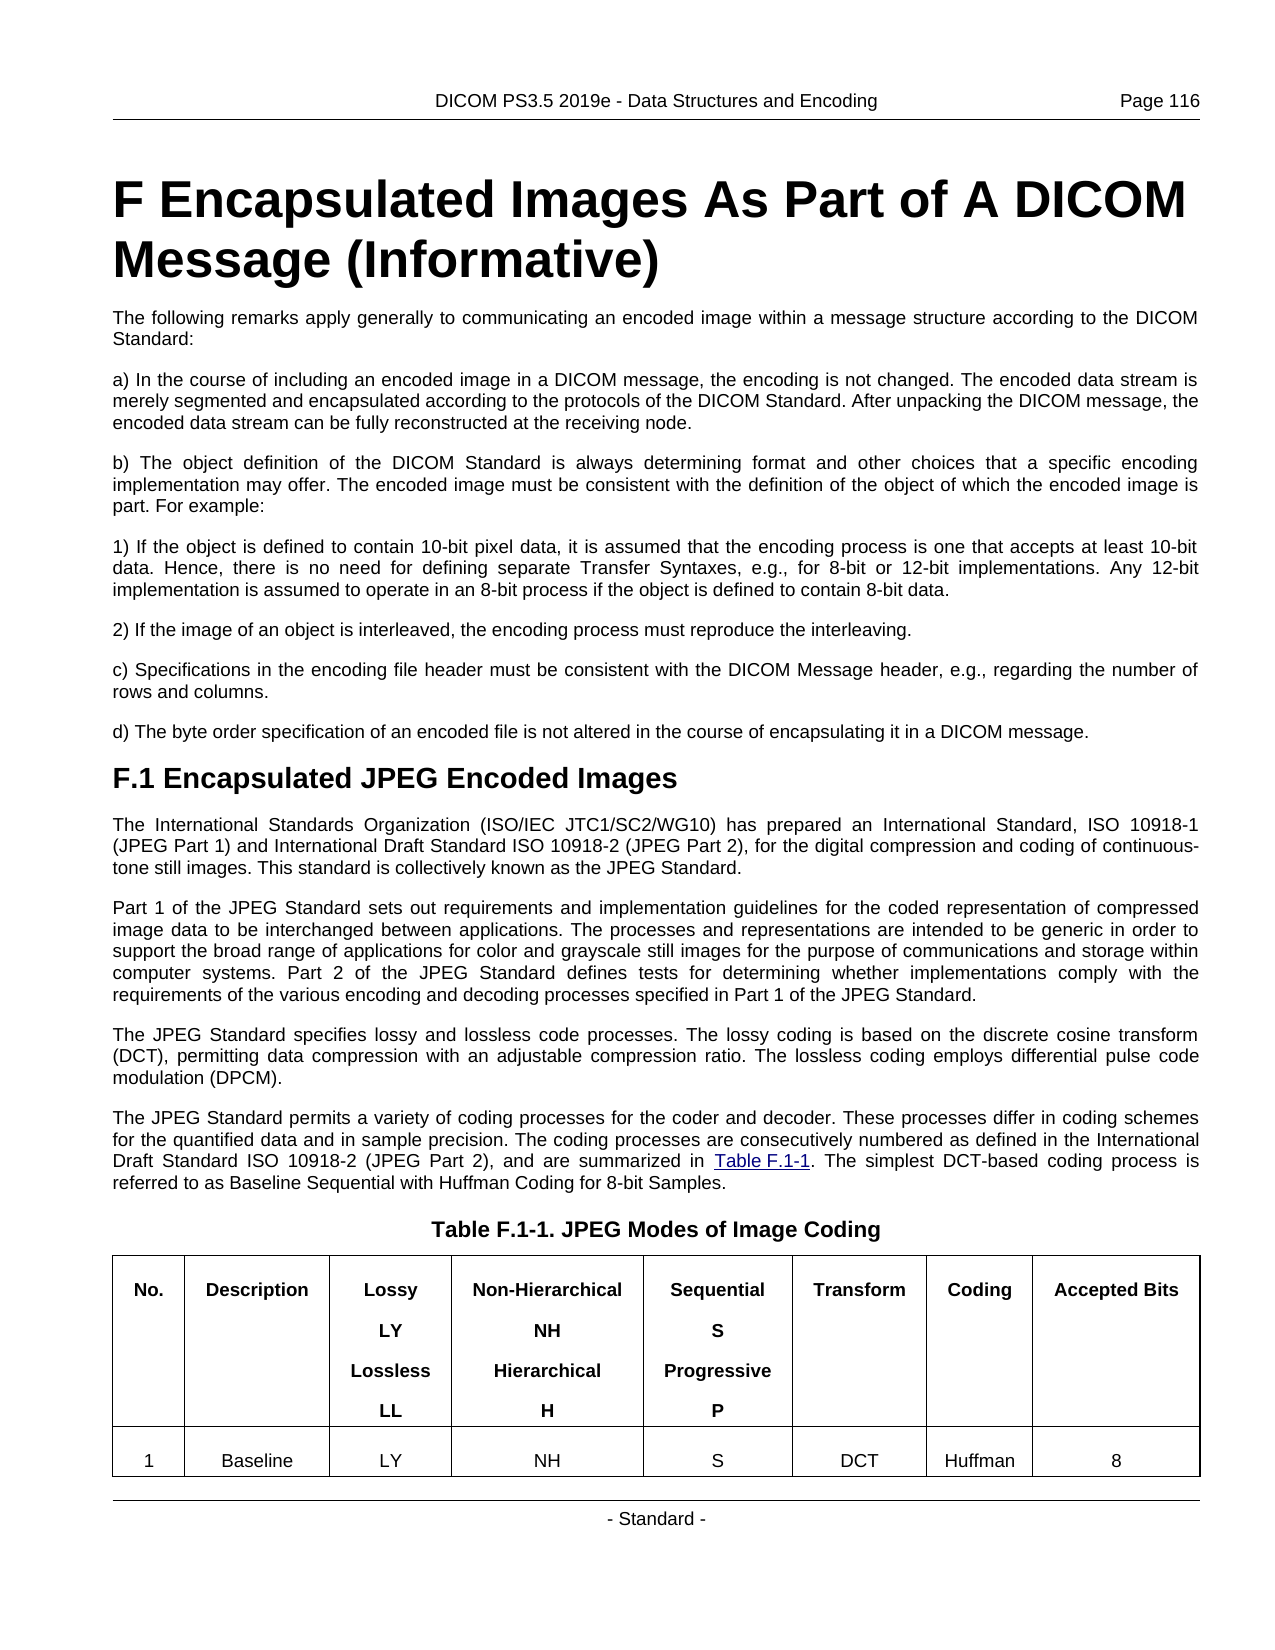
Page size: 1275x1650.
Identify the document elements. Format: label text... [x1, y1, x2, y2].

table_cell DCT [793, 1427, 926, 1476]
table_cell NH [452, 1427, 643, 1476]
table_header Accepted Bits [1033, 1256, 1199, 1426]
text Part 1 of the JPEG Standard sets out requirements and implementation guidelines for the coded representation of compressed image data to be interchanged between applications. The processes and representations are intended to be generic in order to support the broad range of applications for color and grayscale still images for the purpose of communications and storage within computer systems. Part 2 of the JPEG Standard defines tests for determining whether implementations comply with the requirements of the various encoding and decoding processes specified in Part 1 of the JPEG Standard. [112, 897, 1200, 1005]
table_header No. [113, 1256, 184, 1426]
table_cell Baseline [185, 1427, 329, 1476]
table_cell LY [330, 1427, 451, 1476]
table_cell 1 [113, 1427, 184, 1476]
text d) The byte order specification of an encoded file is not altered in the course of encapsulating it in a DICOM message. [112, 721, 1200, 743]
table_header Description [185, 1256, 329, 1426]
table_header Sequential S Progressive P [644, 1256, 792, 1426]
table_header Lossy LY Lossless LL [330, 1256, 451, 1426]
table_header Transform [793, 1256, 926, 1426]
text The JPEG Standard permits a variety of coding processes for the coder and decoder. These processes differ in coding schemes for the quantified data and in sample precision. The coding processes are consecutively numbered as defined in the International Draft Standard ISO 10918-2 (JPEG Part 2), and are summarized in Table F.1-1. The simplest DCT-based coding process is referred to as Baseline Sequential with Huffman Coding for 8-bit Samples. [112, 1107, 1200, 1193]
text b) The object definition of the DICOM Standard is always determining format and other choices that a specific encoding implementation may offer. The encoded image must be consistent with the definition of the object of which the encoded image is part. For example: [112, 452, 1200, 517]
table_header Non-Hierarchical NH Hierarchical H [452, 1256, 643, 1426]
text a) In the course of including an encoded image in a DICOM message, the encoding is not changed. The encoded data stream is merely segmented and encapsulated according to the protocols of the DICOM Standard. After unpacking the DICOM message, the encoded data stream can be fully reconstructed at the receiving node. [112, 368, 1200, 433]
text F.1 Encapsulated JPEG Encoded Images [112, 761, 1200, 795]
text Table F.1-1. JPEG Modes of Image Coding [112, 1216, 1200, 1242]
table_header Coding [927, 1256, 1032, 1426]
text The JPEG Standard specifies lossy and lossless code processes. The lossy coding is based on the discrete cosine transform (DCT), permitting data compression with an adjustable compression ratio. The lossless coding employs differential pulse code modulation (DPCM). [112, 1024, 1200, 1088]
text 2) If the image of an object is interleaved, the encoding process must reproduce the interleaving. [112, 619, 1200, 640]
text F Encapsulated Images As Part of A DICOM Message (Informative) [112, 169, 1200, 288]
text 1) If the object is defined to contain 10-bit pixel data, it is assumed that the encoding process is one that accepts at least 10-bit data. Hence, there is no need for defining separate Transfer Syntaxes, e.g., for 8-bit or 12-bit implementations. Any 12-bit implementation is assumed to operate in an 8-bit process if the object is defined to contain 8-bit data. [112, 535, 1200, 600]
text c) Specifications in the encoding file header must be consistent with the DICOM Message header, e.g., regarding the number of rows and columns. [112, 659, 1200, 702]
table_cell S [644, 1427, 792, 1476]
table_cell Huffman [927, 1427, 1032, 1476]
table_cell 8 [1033, 1427, 1199, 1476]
text The following remarks apply generally to communicating an encoded image within a message structure according to the DICOM Standard: [112, 307, 1200, 350]
text The International Standards Organization (ISO/IEC JTC1/SC2/WG10) has prepared an International Standard, ISO 10918-1 (JPEG Part 1) and International Draft Standard ISO 10918-2 (JPEG Part 2), for the digital compression and coding of continuous-tone still images. This standard is collectively known as the JPEG Standard. [112, 814, 1200, 878]
